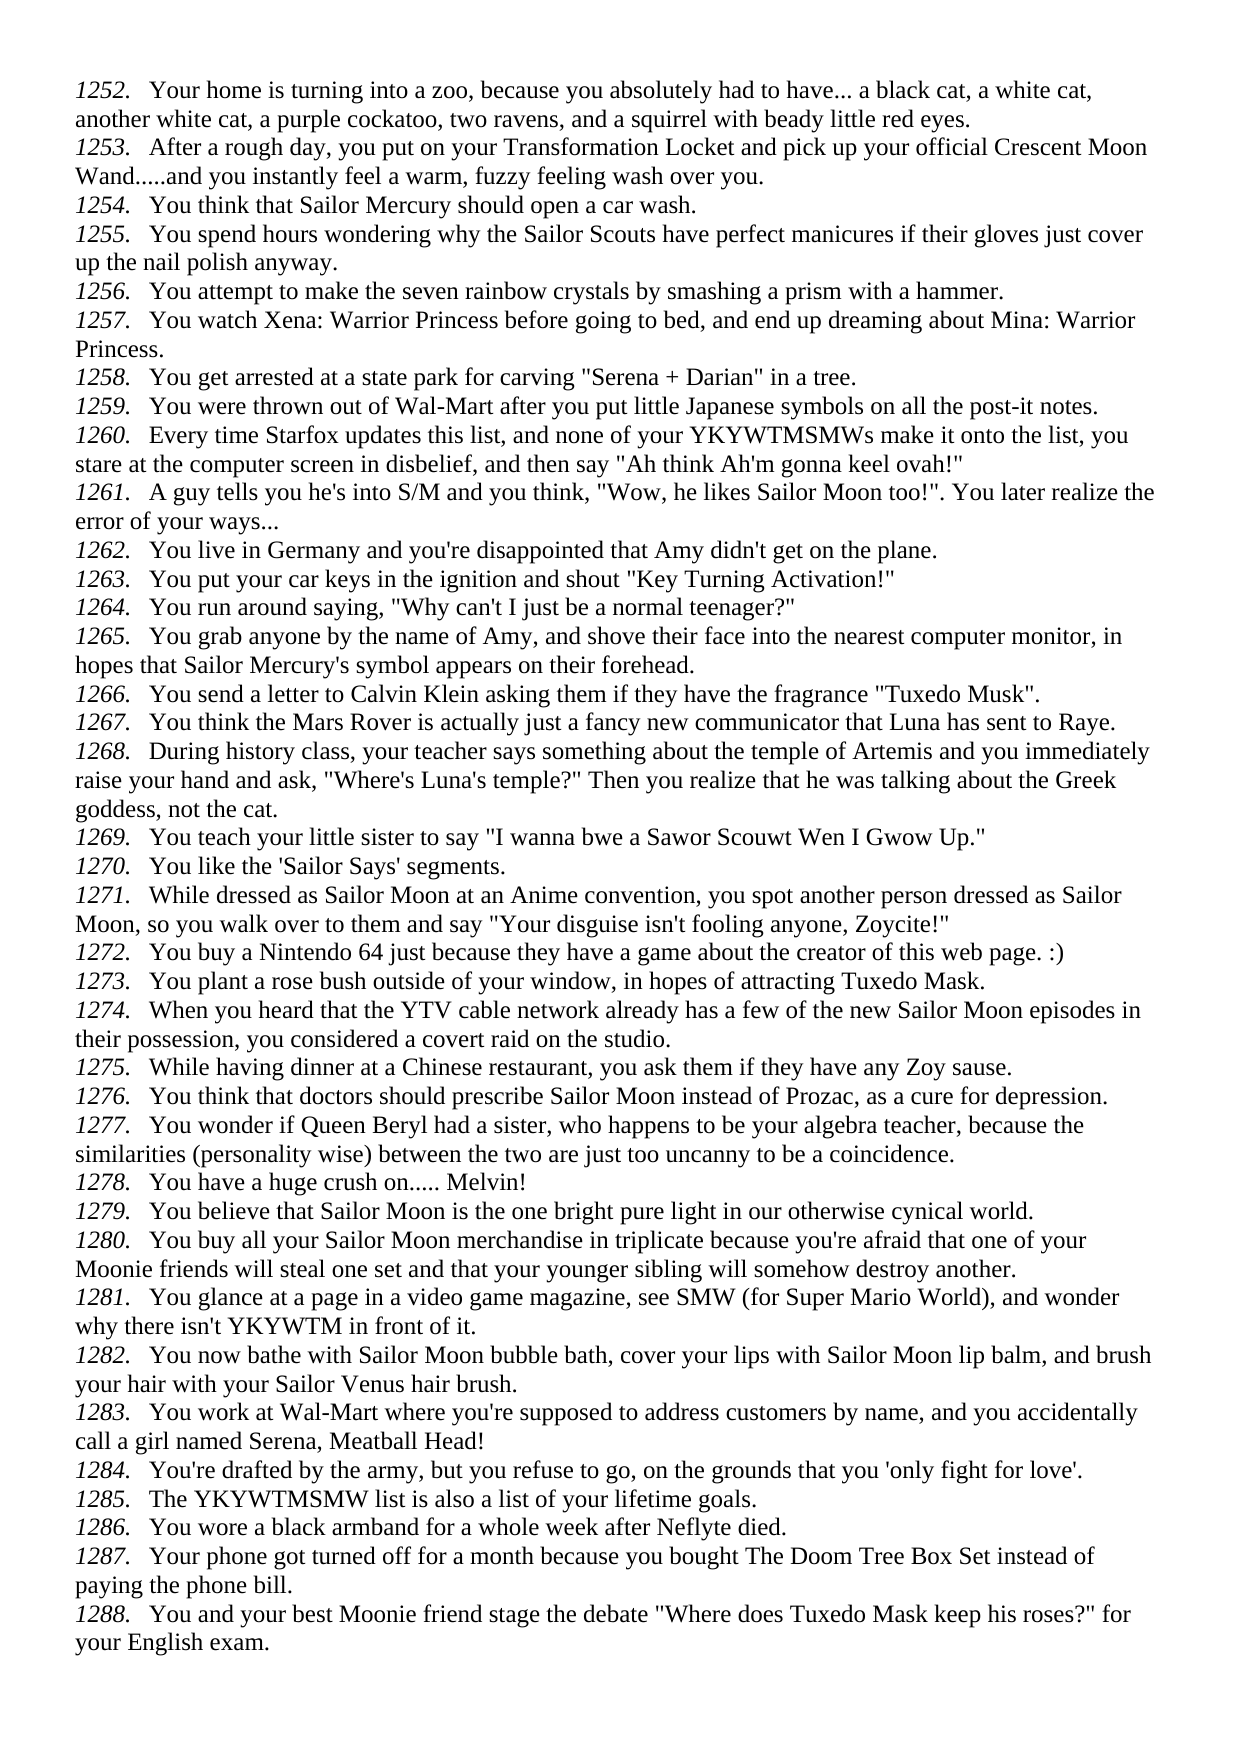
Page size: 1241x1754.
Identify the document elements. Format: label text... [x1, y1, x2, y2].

list You buy all your Sailor Moon merchandise in triplicate because you're afraid that one of your Moonie friends will steal one set and that your younger sibling will somehow destroy another. [75, 1225, 1165, 1282]
list You and your best Moonie friend stage the debate "Where does Tuxedo Mask keep his roses?" for your English exam. [75, 1599, 1165, 1656]
list You spend hours wondering why the Sailor Scouts have perfect manicures if their gloves just cover up the nail polish anyway. [75, 219, 1165, 276]
list You think that Sailor Mercury should open a car wash. [75, 190, 1165, 219]
list When you heard that the YTV cable network already has a few of the new Sailor Moon episodes in their possession, you considered a covert raid on the studio. [75, 995, 1165, 1052]
list You watch Xena: Warrior Princess before going to bed, and end up dreaming about Mina: Warrior Princess. [75, 305, 1165, 362]
list You think that doctors should prescribe Sailor Moon instead of Prozac, as a cure for depression. [75, 1081, 1165, 1110]
list You buy a Nintendo 64 just because they have a game about the creator of this web page. :) [75, 937, 1165, 966]
list You glance at a page in a video game magazine, see SMW (for Super Mario World), and wonder why there isn't YKYWTM in front of it. [75, 1282, 1165, 1340]
list While dressed as Sailor Moon at an Anime convention, you spot another person dressed as Sailor Moon, so you walk over to them and say "Your disguise isn't fooling anyone, Zoycite!" [75, 880, 1165, 937]
list A guy tells you he's into S/M and you think, "Wow, he likes Sailor Moon too!". You later realize the error of your ways... [75, 477, 1165, 535]
list Your home is turning into a zoo, because you absolutely had to have... a black cat, a white cat, another white cat, a purple cockatoo, two ravens, and a squirrel with beady little red eyes. [75, 75, 1165, 132]
list You wonder if Queen Beryl had a sister, who happens to be your algebra teacher, because the similarities (personality wise) between the two are just too uncanny to be a coincidence. [75, 1110, 1165, 1167]
list You're drafted by the army, but you refuse to go, on the grounds that you 'only fight for love'. [75, 1455, 1165, 1484]
list During history class, your teacher says something about the temple of Artemis and you immediately raise your hand and ask, "Where's Luna's temple?" Then you realize that he was talking about the Greek goddess, not the cat. [75, 736, 1165, 822]
list You now bathe with Sailor Moon bubble bath, cover your lips with Sailor Moon lip balm, and brush your hair with your Sailor Venus hair brush. [75, 1340, 1165, 1397]
list You run around saying, "Why can't I just be a normal teenager?" [75, 592, 1165, 621]
list You grab anyone by the name of Amy, and shove their face into the nearest computer monitor, in hopes that Sailor Mercury's symbol appears on their forehead. [75, 621, 1165, 679]
list You like the 'Sailor Says' segments. [75, 851, 1165, 880]
list You put your car keys in the ignition and shout "Key Turning Activation!" [75, 564, 1165, 592]
list Every time Starfox updates this list, and none of your YKYWTMSMWs make it onto the list, you stare at the computer screen in disbelief, and then say "Ah think Ah'm gonna keel ovah!" [75, 420, 1165, 477]
list You get arrested at a state park for carving "Serena + Darian" in a tree. [75, 362, 1165, 391]
list While having dinner at a Chinese restaurant, you ask them if they have any Zoy sause. [75, 1052, 1165, 1081]
list You send a letter to Calvin Klein asking them if they have the fragrance "Tuxedo Musk". [75, 679, 1165, 707]
list You teach your little sister to say "I wanna bwe a Sawor Scouwt Wen I Gwow Up." [75, 822, 1165, 851]
list You live in Germany and you're disappointed that Amy didn't get on the plane. [75, 535, 1165, 564]
list After a rough day, you put on your Transformation Locket and pick up your official Crescent Moon Wand.....and you instantly feel a warm, fuzzy feeling wash over you. [75, 132, 1165, 190]
list You wore a black armband for a whole week after Neflyte died. [75, 1512, 1165, 1541]
list Your phone got turned off for a month because you bought The Doom Tree Box Set instead of paying the phone bill. [75, 1541, 1165, 1599]
list You were thrown out of Wal-Mart after you put little Japanese symbols on all the post-it notes. [75, 391, 1165, 420]
list You think the Mars Rover is actually just a fancy new communicator that Luna has sent to Raye. [75, 707, 1165, 736]
list The YKYWTMSMW list is also a list of your lifetime goals. [75, 1484, 1165, 1512]
list You believe that Sailor Moon is the one bright pure light in our otherwise cynical world. [75, 1196, 1165, 1225]
list You attempt to make the seven rainbow crystals by smashing a prism with a hammer. [75, 276, 1165, 305]
list You work at Wal-Mart where you're supposed to address customers by name, and you accidentally call a girl named Serena, Meatball Head! [75, 1397, 1165, 1455]
list You have a huge crush on..... Melvin! [75, 1167, 1165, 1196]
list You plant a rose bush outside of your window, in hopes of attracting Tuxedo Mask. [75, 966, 1165, 995]
